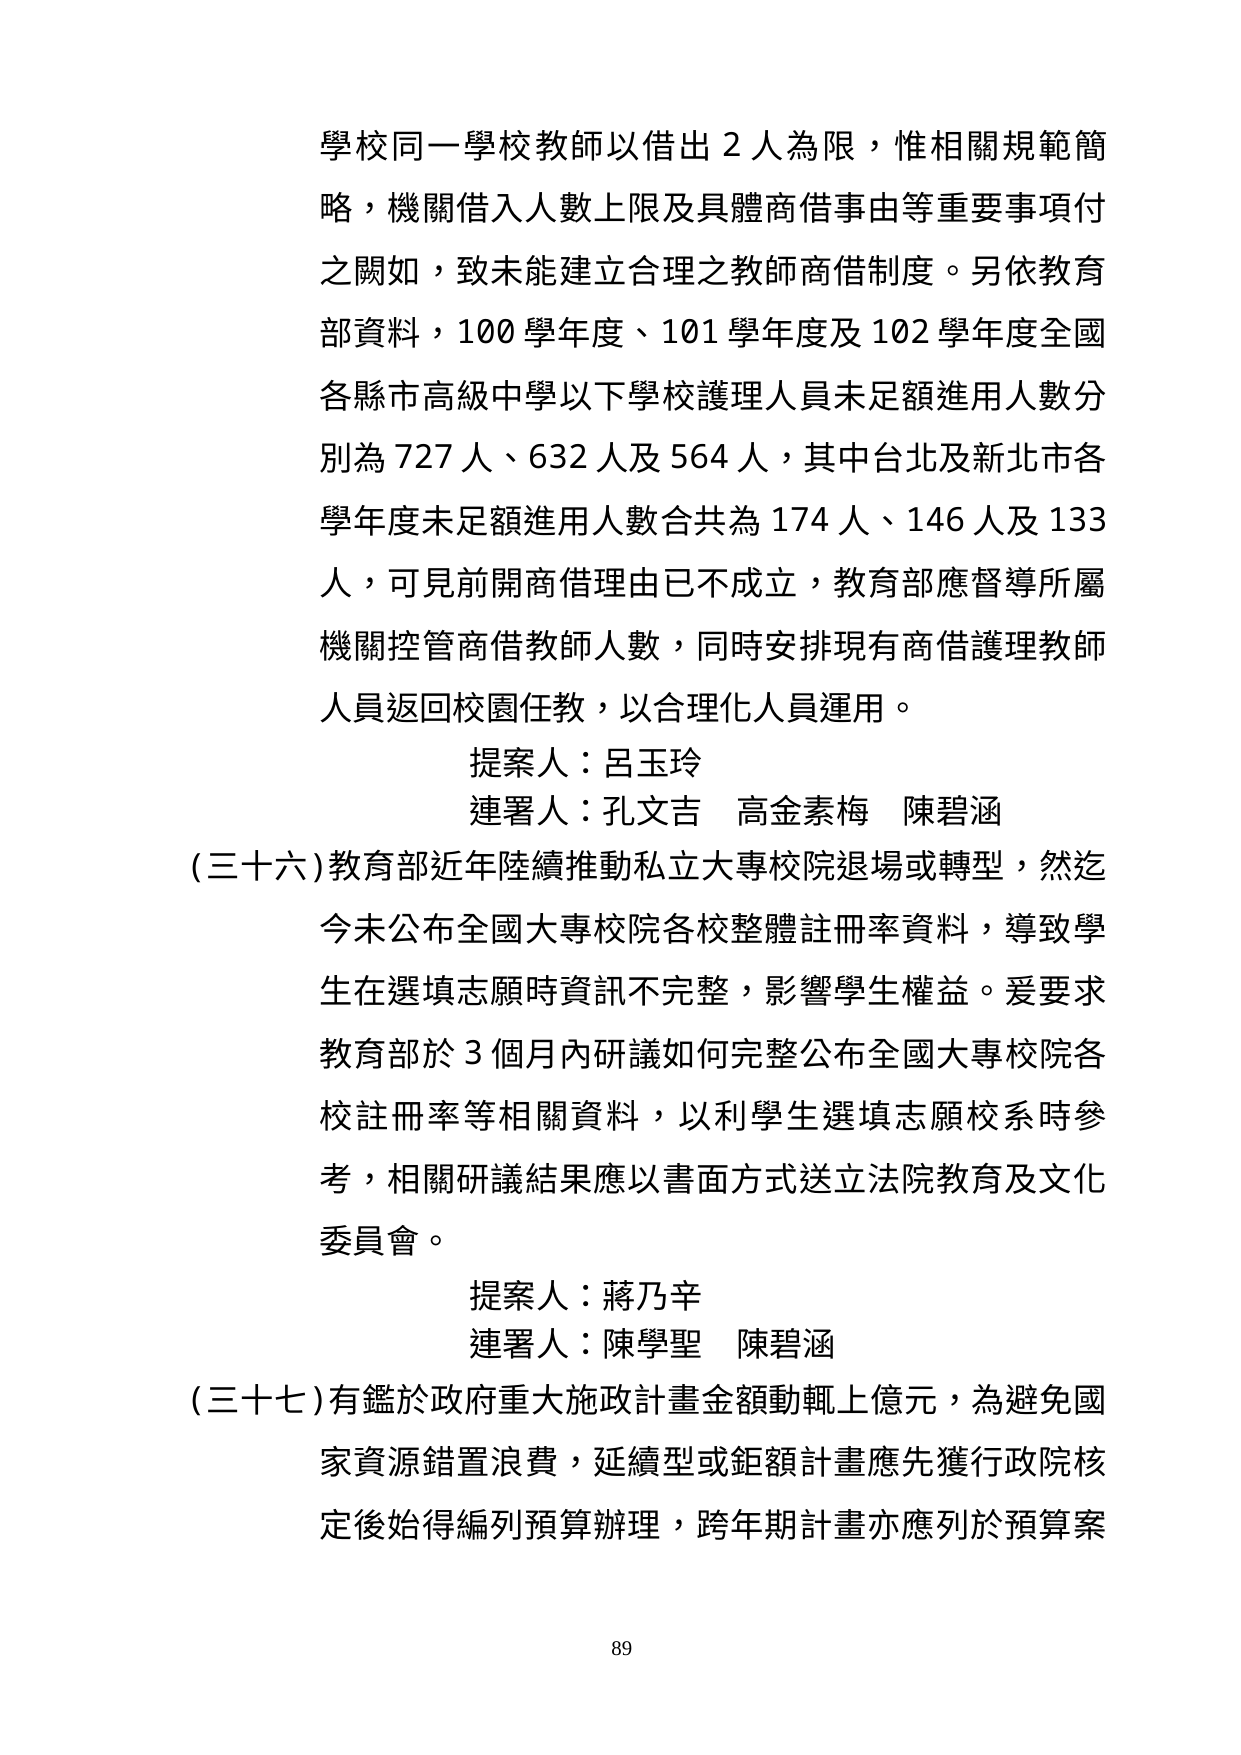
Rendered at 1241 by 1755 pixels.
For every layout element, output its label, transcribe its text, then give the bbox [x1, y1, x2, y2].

text (三十七)有鑑於政府重大施政計畫金額動輒上億元，為避免國家資源錯置浪費，延續型或鉅額計畫應先獲行政院核定後始得編列預算辦理，跨年期計畫亦應列於預算案 [186, 1366, 1107, 1554]
text 學校同一學校教師以借出2人為限，惟相關規範簡略，機關借入人數上限及具體商借事由等重要事項付之闕如，致未能建立合理之教師商借制度。另依教育部資料，100學年度、101學年度及102學年度全國各縣市高級中學以下學校護理人員未足額進用人數分別為727人、632人及564人，其中台北及新北市各學年度未足額進用人數合共為174人、146人及133人，可見前開商借理由已不成立，教育部應督導所屬機關控管商借教師人數，同時安排現有商借護理教師人員返回校園任教，以合理化人員運用。 [186, 112, 1107, 737]
text 提案人：呂玉玲 [136, 737, 1107, 785]
text 連署人：陳學聖 陳碧涵 [136, 1318, 1107, 1366]
text 連署人：孔文吉 高金素梅 陳碧涵 [136, 785, 1107, 833]
text 提案人：蔣乃辛 [136, 1271, 1107, 1318]
text (三十六)教育部近年陸續推動私立大專校院退場或轉型，然迄今未公布全國大專校院各校整體註冊率資料，導致學生在選填志願時資訊不完整，影響學生權益。爰要求教育部於3個月內研議如何完整公布全國大專校院各校註冊率等相關資料，以利學生選填志願校系時參考，相關研議結果應以書面方式送立法院教育及文化委員會。 [186, 833, 1107, 1271]
